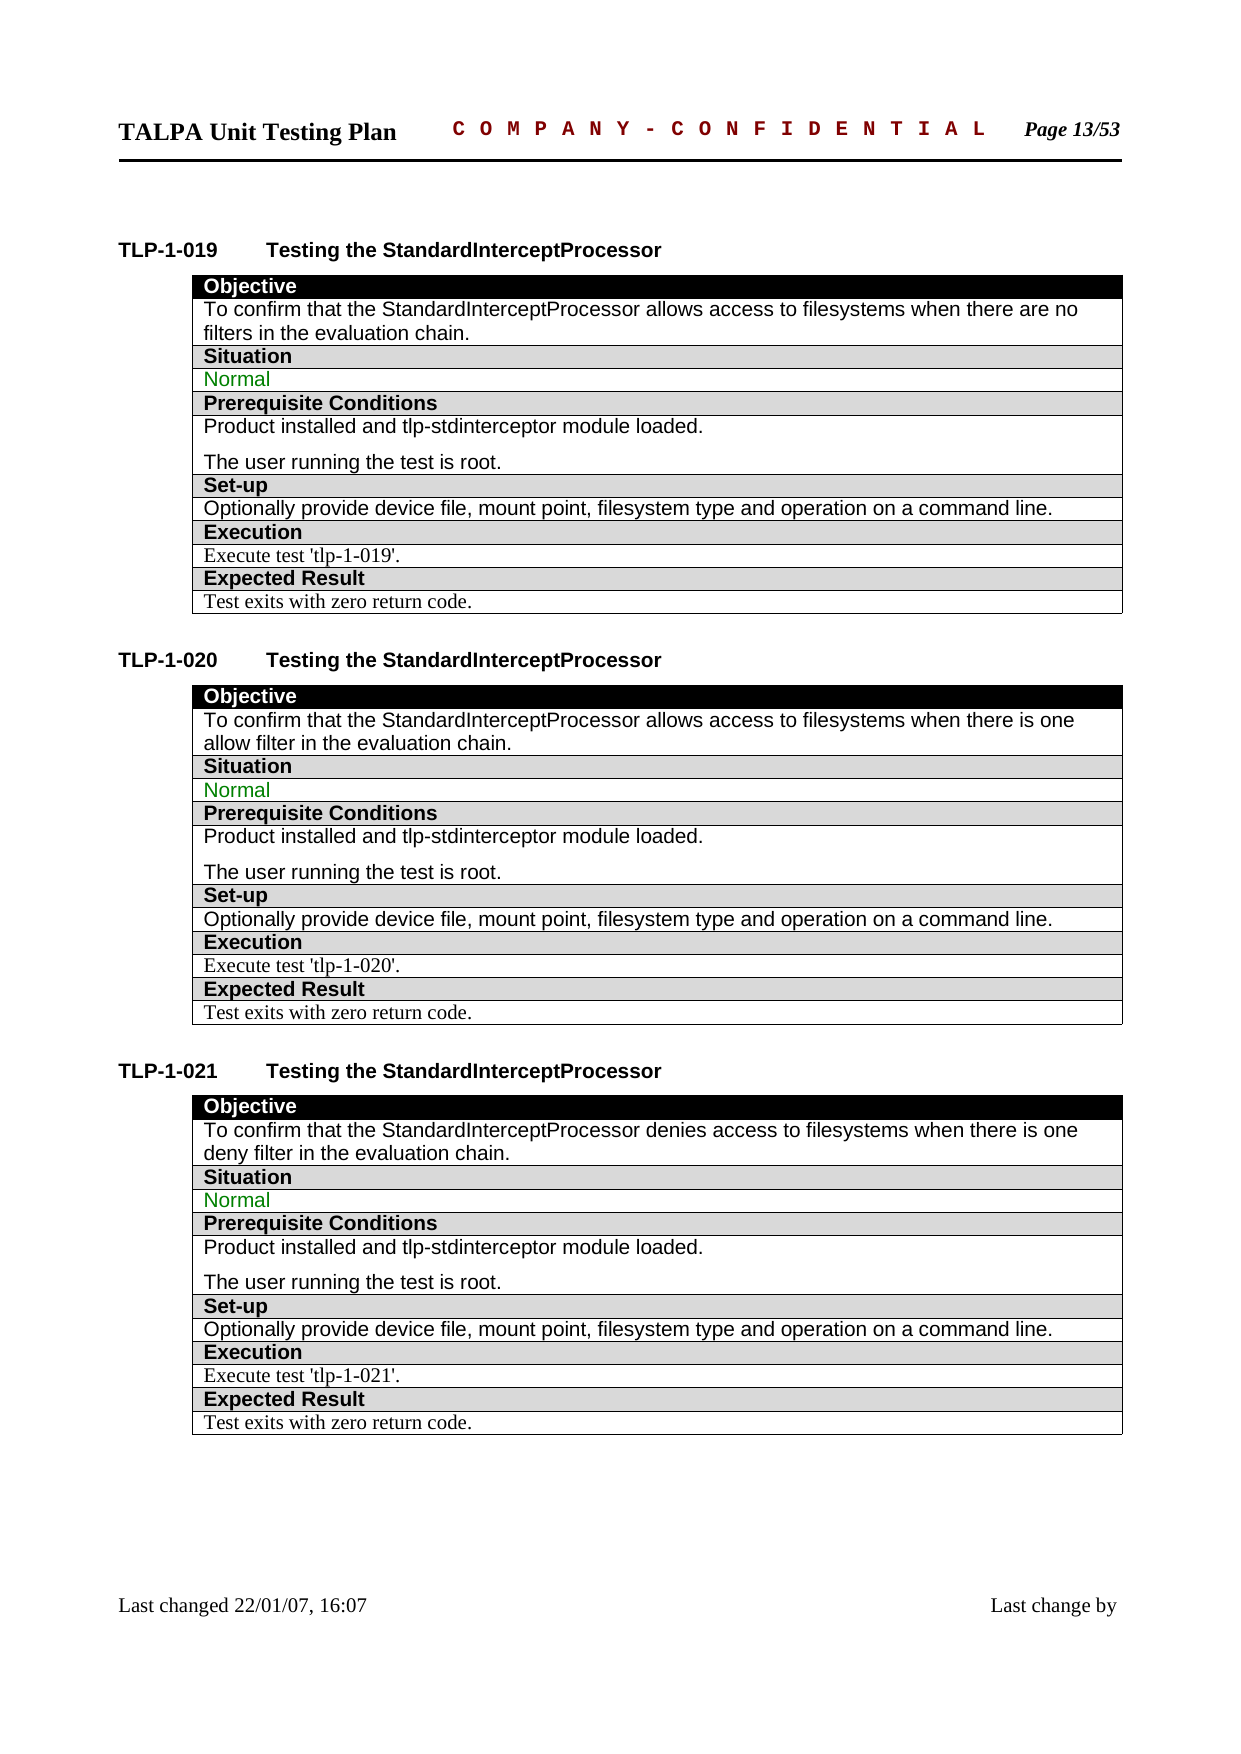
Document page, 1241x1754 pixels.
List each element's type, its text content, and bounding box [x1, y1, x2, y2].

table_cell Prerequisite Conditions [193, 802, 1122, 825]
table_cell Set-up [193, 1295, 1122, 1318]
table_cell Test exits with zero return code. [193, 1412, 1122, 1434]
text TLP-1-020 Testing the StandardInterceptProcessor [118, 649, 1122, 672]
table_cell Execute test 'tlp-1-021'. [193, 1365, 1122, 1387]
table_cell Optionally provide device file, mount point, filesystem type and operation on a command line. [193, 908, 1122, 931]
table_cell Product installed and tlp-stdinterceptor module loaded. The user running the test is root. [193, 826, 1122, 884]
table_cell Product installed and tlp-stdinterceptor module loaded. The user running the test is root. [193, 416, 1122, 474]
table_cell Execution [193, 932, 1122, 954]
table_cell Expected Result [193, 978, 1122, 1000]
table_header Objective [193, 276, 1122, 298]
table_cell Normal [193, 369, 1122, 391]
table_cell To confirm that the StandardInterceptProcessor allows access to filesystems when there are no filters in the evaluation chain. [193, 299, 1122, 345]
table_cell Execution [193, 1342, 1122, 1364]
table_cell Execution [193, 521, 1122, 544]
table_header Objective [193, 1096, 1122, 1119]
table_cell Set-up [193, 475, 1122, 497]
text TLP-1-019 Testing the StandardInterceptProcessor [118, 239, 1122, 262]
table_cell Product installed and tlp-stdinterceptor module loaded. The user running the test is root. [193, 1236, 1122, 1294]
table_cell Prerequisite Conditions [193, 1213, 1122, 1235]
table_cell Optionally provide device file, mount point, filesystem type and operation on a command line. [193, 1319, 1122, 1341]
text TLP-1-021 Testing the StandardInterceptProcessor [118, 1059, 1122, 1083]
table_cell Execute test 'tlp-1-019'. [193, 545, 1122, 567]
table_cell Test exits with zero return code. [193, 591, 1122, 613]
table_cell Situation [193, 756, 1122, 778]
table_cell Situation [193, 1166, 1122, 1189]
table_cell Set-up [193, 885, 1122, 907]
table_cell Optionally provide device file, mount point, filesystem type and operation on a command line. [193, 498, 1122, 520]
table_cell Prerequisite Conditions [193, 392, 1122, 415]
table_cell To confirm that the StandardInterceptProcessor allows access to filesystems when there is one allow filter in the evaluation chain. [193, 709, 1122, 755]
table_cell Expected Result [193, 568, 1122, 590]
table_cell To confirm that the StandardInterceptProcessor denies access to filesystems when there is one deny filter in the evaluation chain. [193, 1120, 1122, 1165]
table_cell Situation [193, 346, 1122, 368]
table_cell Test exits with zero return code. [193, 1001, 1122, 1024]
table_header Objective [193, 686, 1122, 708]
table_cell Normal [193, 779, 1122, 801]
table_cell Expected Result [193, 1388, 1122, 1411]
table_cell Execute test 'tlp-1-020'. [193, 955, 1122, 977]
table_cell Normal [193, 1190, 1122, 1212]
